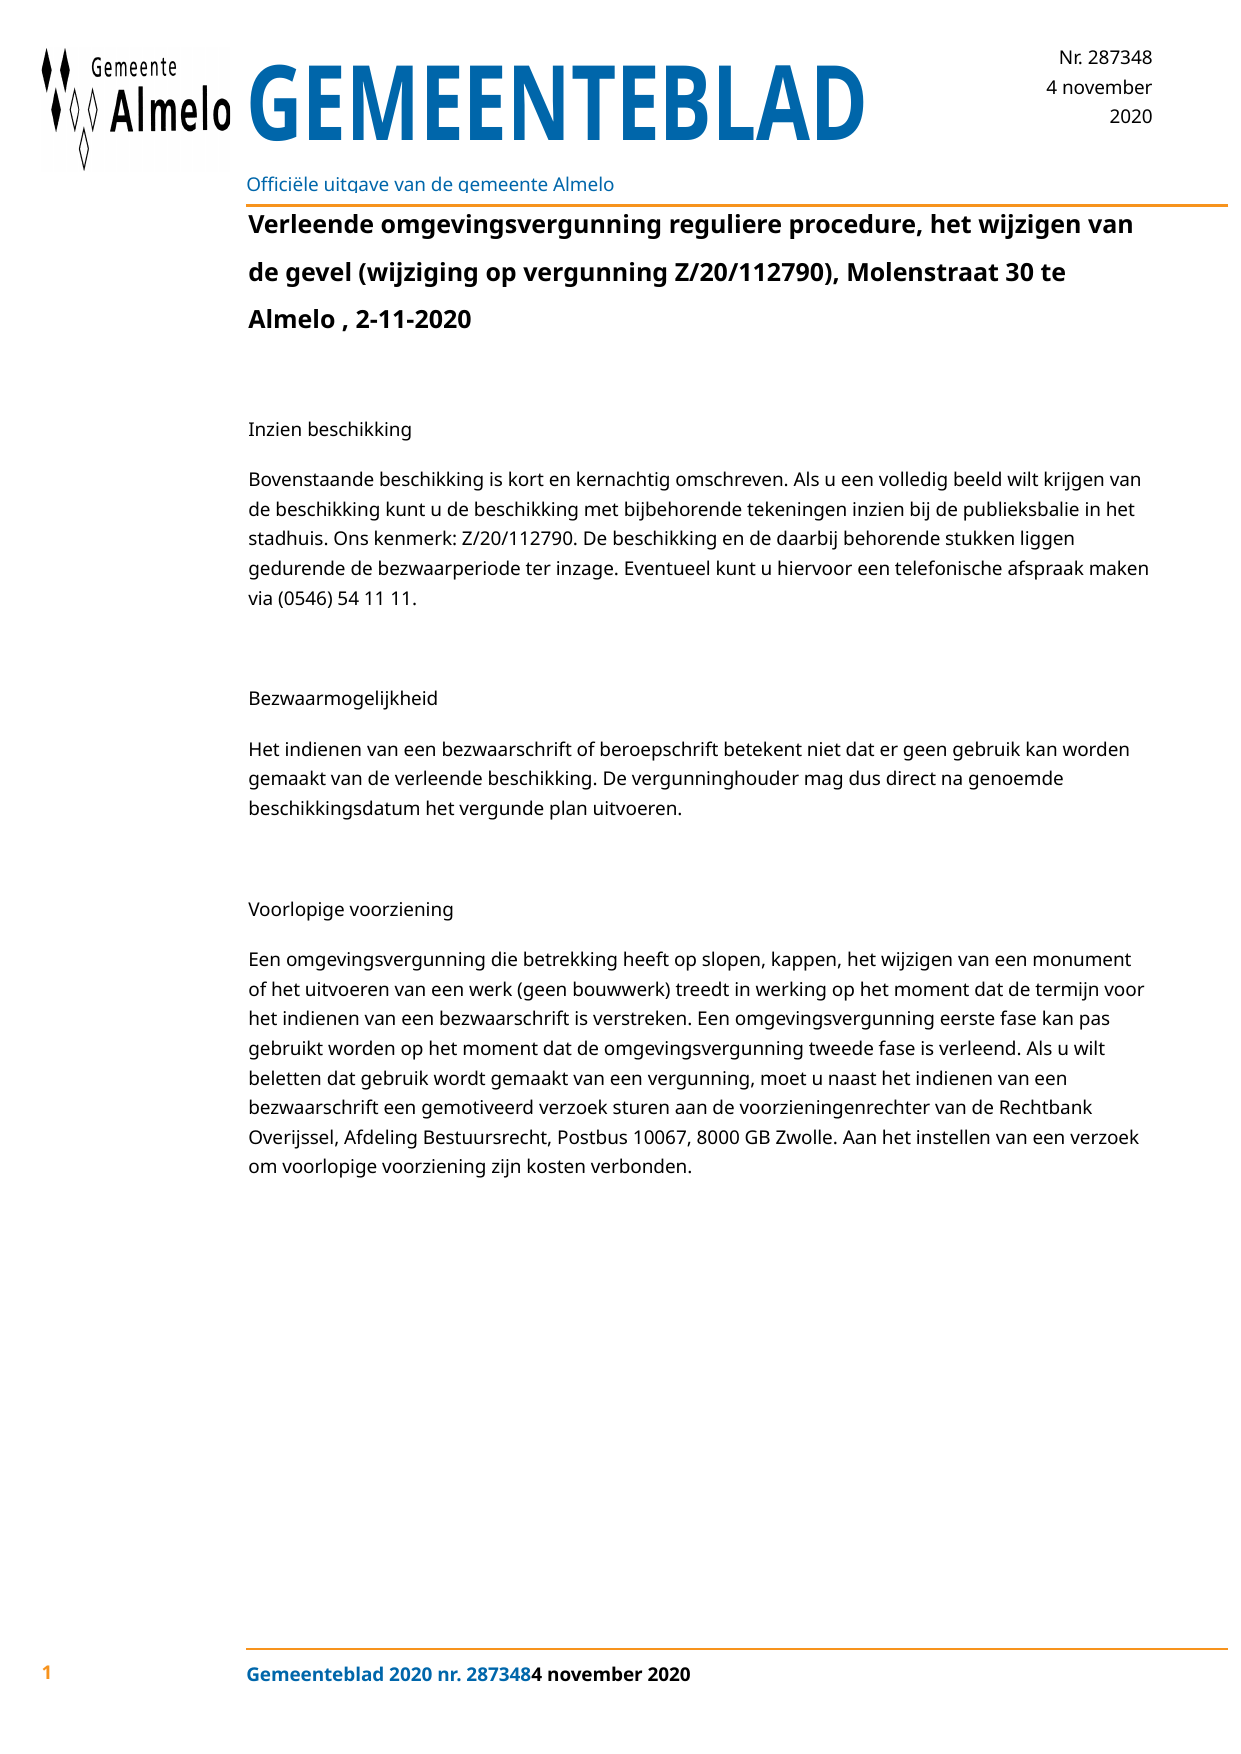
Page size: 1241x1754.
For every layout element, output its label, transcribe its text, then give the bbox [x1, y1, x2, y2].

text Het indienen van een bezwaarschrift of beroepschrift betekent niet dat er geen gebruik kan worden gemaakt van de verleende beschikking. De vergunninghouder mag dus direct na genoemde beschikkingsdatum het vergunde plan uitvoeren. [248, 736, 1152, 821]
text Verleende omgevingsvergunning reguliere procedure, het wijzigen van de gevel (wijziging op vergunning Z/20/112790), Molenstraat 30 te Almelo , 2-11-2020 [248, 207, 1152, 336]
picture [41, 47, 231, 172]
text Bovenstaande beschikking is kort en kernachtig omschreven. Als u een volledig beeld wilt krijgen van de beschikking kunt u de beschikking met bijbehorende tekeningen inzien bij de publieksbalie in het stadhuis. Ons kenmerk: Z/20/112790. De beschikking en de daarbij behorende stukken liggen gedurende de bezwaarperiode ter inzage. Eventueel kunt u hiervoor een telefonische afspraak maken via (0546) 54 11 11. [248, 466, 1152, 610]
text Inzien beschikking [248, 416, 1152, 442]
text Bezwaarmogelijkheid [248, 686, 1152, 711]
text Voorlopige voorziening [248, 896, 1152, 922]
text Een omgevingsvergunning die betrekking heeft op slopen, kappen, het wijzigen van een monument of het uitvoeren van een werk (geen bouwwerk) treedt in werking op het moment dat de termijn voor het indienen van een bezwaarschrift is verstreken. Een omgevingsvergunning eerste fase kan pas gebruikt worden op het moment dat de omgevingsvergunning tweede fase is verleend. Als u wilt beletten dat gebruik wordt gemaakt van een vergunning, moet u naast het indienen van een bezwaarschrift een gemotiveerd verzoek sturen aan de voorzieningenrechter van de Rechtbank Overijssel, Afdeling Bestuursrecht, Postbus 10067, 8000 GB Zwolle. Aan het instellen van een verzoek om voorlopige voorziening zijn kosten verbonden. [248, 946, 1152, 1179]
